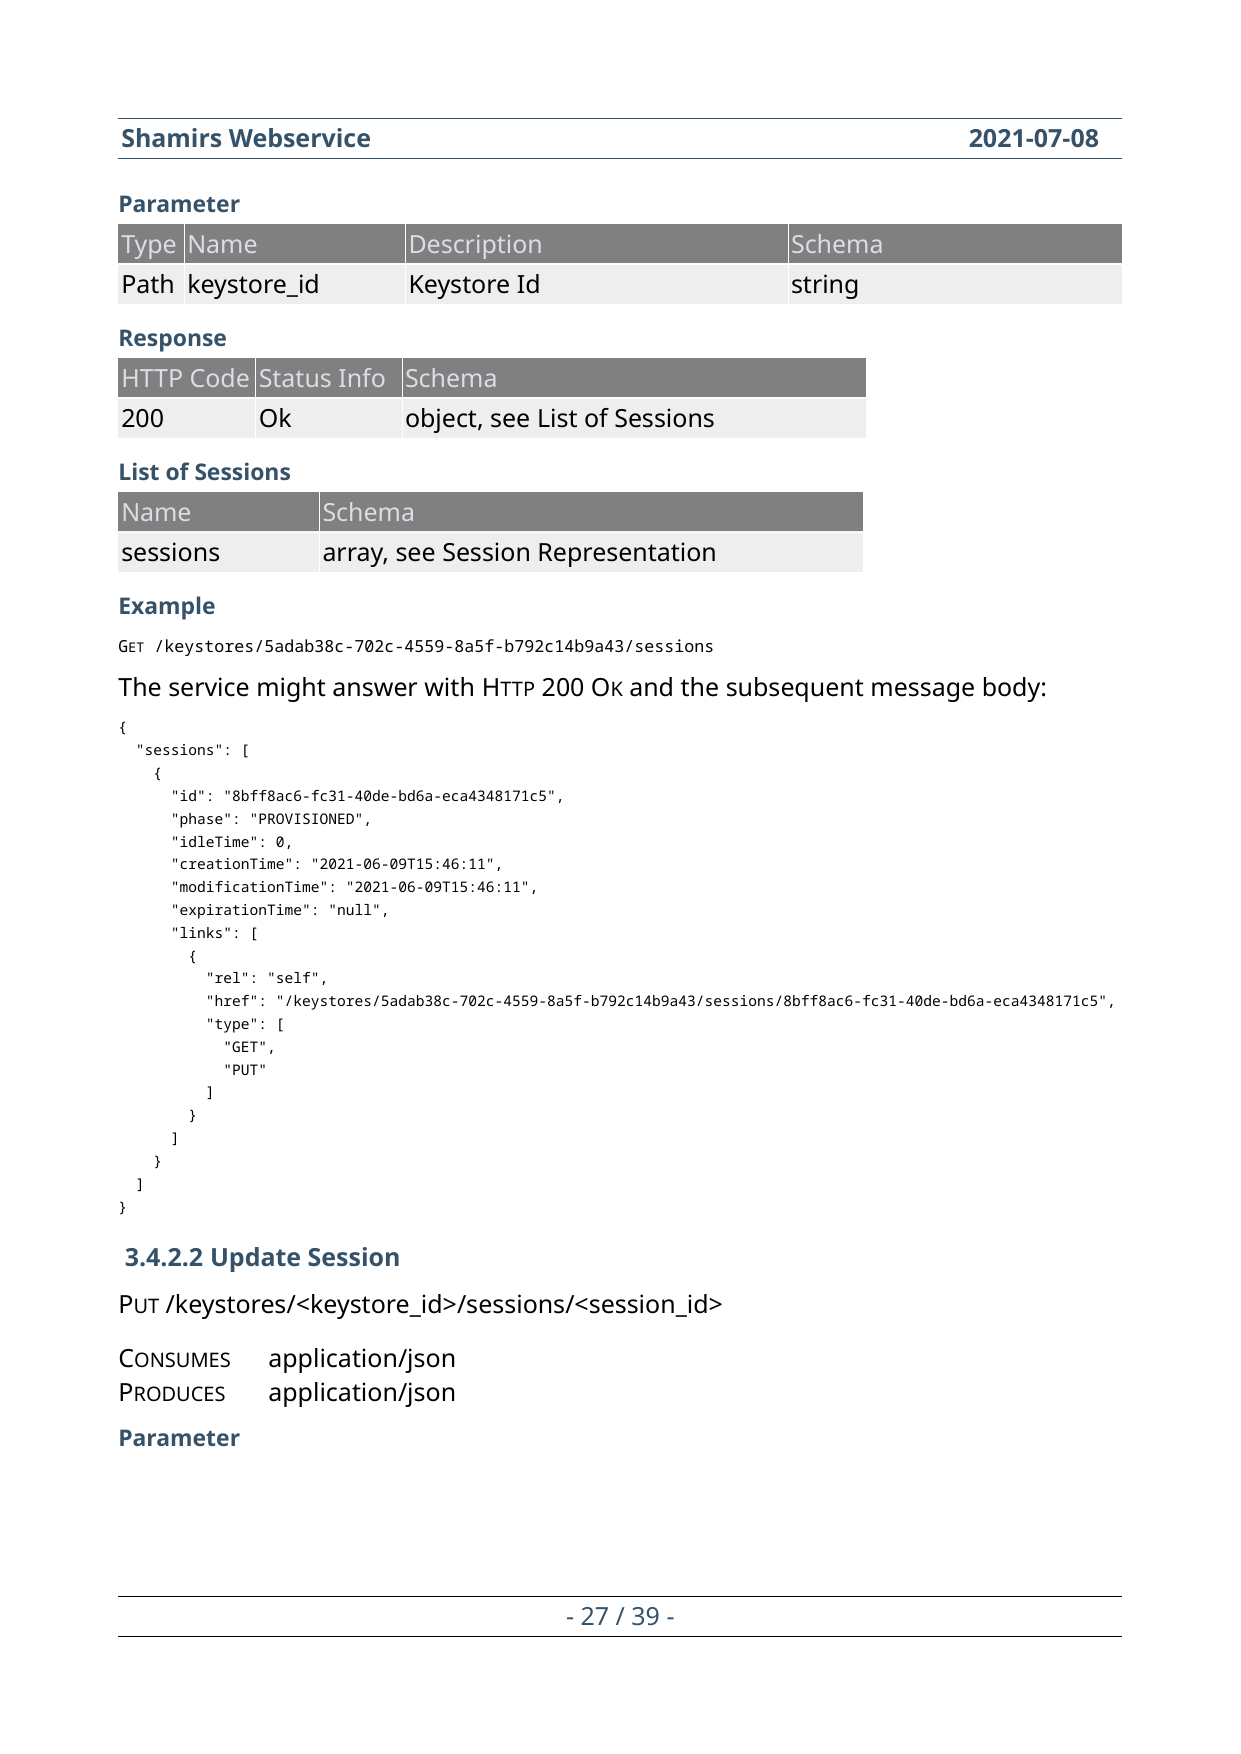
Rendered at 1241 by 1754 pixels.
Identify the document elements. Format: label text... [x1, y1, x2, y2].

text "rel": "self", [118, 968, 1122, 988]
text ] [118, 1082, 1122, 1102]
text Get /keystores/5adab38c-702c-4559-8a5f-b792c14b9a43/sessions [118, 634, 1122, 657]
table_header Name [118, 492, 319, 531]
text Produces application/json [118, 1374, 1122, 1408]
text ] [118, 1128, 1122, 1148]
text "id": "8bff8ac6-fc31-40de-bd6a-eca4348171c5", [118, 786, 1122, 806]
table_header Description [406, 224, 788, 263]
text "idleTime": 0, [118, 831, 1122, 851]
table_header Schema [320, 492, 863, 531]
table_cell Ok [256, 399, 402, 438]
text "links": [ [118, 923, 1122, 942]
text List of Sessions [118, 456, 1122, 487]
text "type": [ [118, 1014, 1122, 1034]
text "href": "/keystores/5adab38c-702c-4559-8a5f-b792c14b9a43/sessions/8bff8ac6-fc31-40de-bd6a-eca4348171c5", [118, 991, 1122, 1011]
subtitle Update Session [118, 1240, 1122, 1274]
table_header Status Info [256, 358, 402, 397]
table_cell object, see List of Sessions [403, 399, 866, 438]
text { [118, 763, 1122, 783]
text Example [118, 589, 1122, 621]
text } [118, 1196, 1122, 1216]
text "GET", [118, 1037, 1122, 1057]
table_cell Path [118, 265, 184, 304]
text ] [118, 1173, 1122, 1193]
text "creationTime": "2021-06-09T15:46:11", [118, 854, 1122, 874]
text Consumes application/json [118, 1340, 1122, 1374]
table_header Type [118, 224, 184, 263]
table_header Schema [403, 358, 866, 397]
text Parameter [118, 1422, 1122, 1454]
table_header Schema [789, 224, 1122, 263]
table_header HTTP Code [118, 358, 255, 397]
text "PUT" [118, 1059, 1122, 1079]
text Put /keystores/<keystore_id>/sessions/<session_id> [118, 1287, 1122, 1321]
table_cell string [789, 265, 1122, 304]
table_cell array, see Session Representation [320, 533, 863, 572]
text "sessions": [ [118, 740, 1122, 760]
text } [118, 1151, 1122, 1171]
table_cell keystore_id [185, 265, 405, 304]
table_cell sessions [118, 533, 319, 572]
text "modificationTime": "2021-06-09T15:46:11", [118, 877, 1122, 897]
table_cell Keystore Id [406, 265, 788, 304]
text Response [118, 322, 1122, 353]
text The service might answer with Http 200 Ok and the subsequent message body: [118, 669, 1122, 703]
text } [118, 1105, 1122, 1125]
text { [118, 945, 1122, 965]
table_header Name [185, 224, 405, 263]
text "phase": "PROVISIONED", [118, 808, 1122, 828]
text "expirationTime": "null", [118, 900, 1122, 920]
text { [118, 717, 1122, 737]
table_cell 200 [118, 399, 255, 438]
text Parameter [118, 188, 1122, 219]
